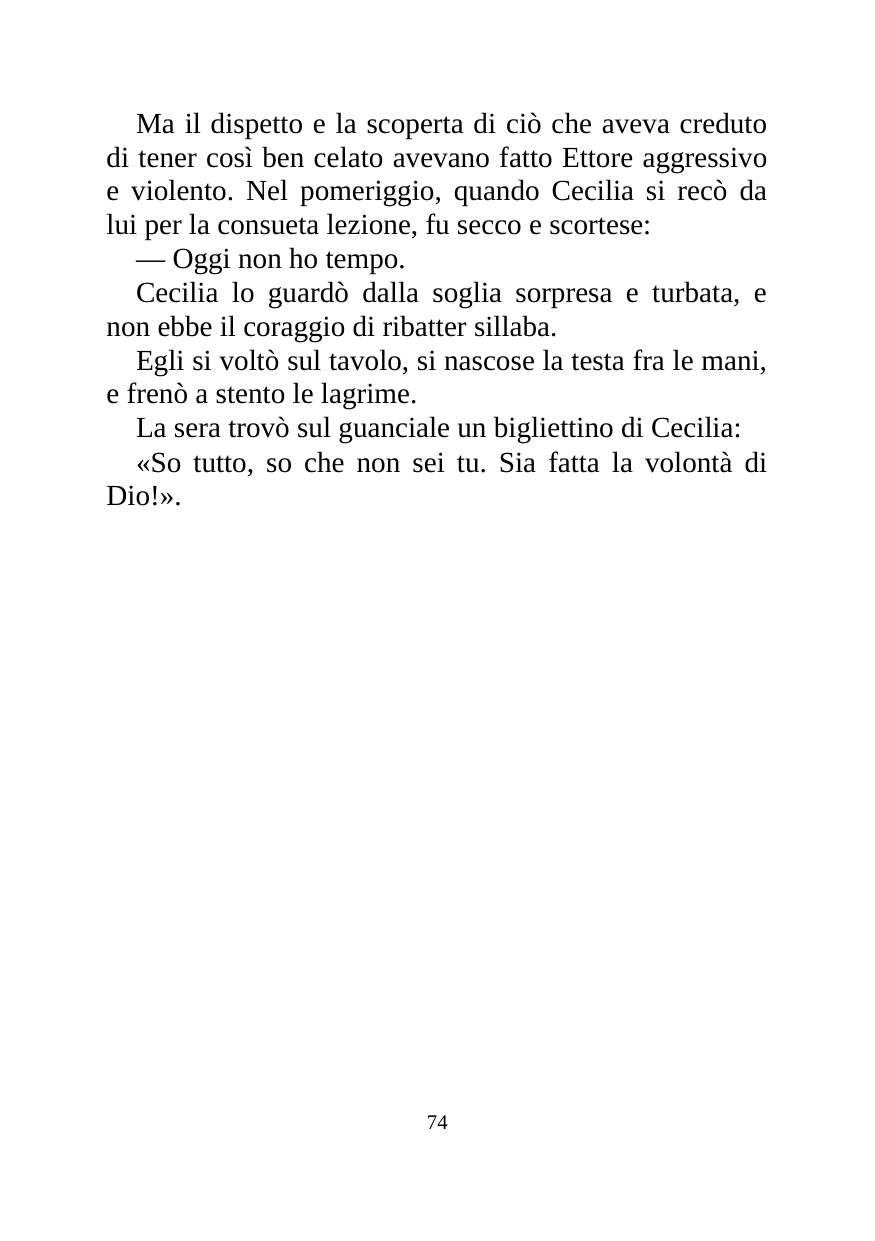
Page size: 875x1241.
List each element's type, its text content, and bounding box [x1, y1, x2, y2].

text Egli si voltò sul tavolo, si nascose la testa fra le mani, e frenò a stento le lagrime. [106, 343, 768, 410]
text La sera trovò sul guanciale un bigliettino di Cecilia: [106, 411, 768, 444]
text Ma il dispetto e la scoperta di ciò che aveva creduto di tener così ben celato avevano fatto Ettore aggressivo e violento. Nel pomeriggio, quando Cecilia si recò da lui per la consueta lezione, fu secco e scortese: [106, 106, 768, 240]
text Cecilia lo guardò dalla soglia sorpresa e turbata, e non ebbe il coraggio di ribatter sillaba. [106, 275, 768, 342]
text «So tutto, so che non sei tu. Sia fatta la volontà di Dio!». [106, 445, 768, 512]
text — Oggi non ho tempo. [106, 241, 768, 274]
